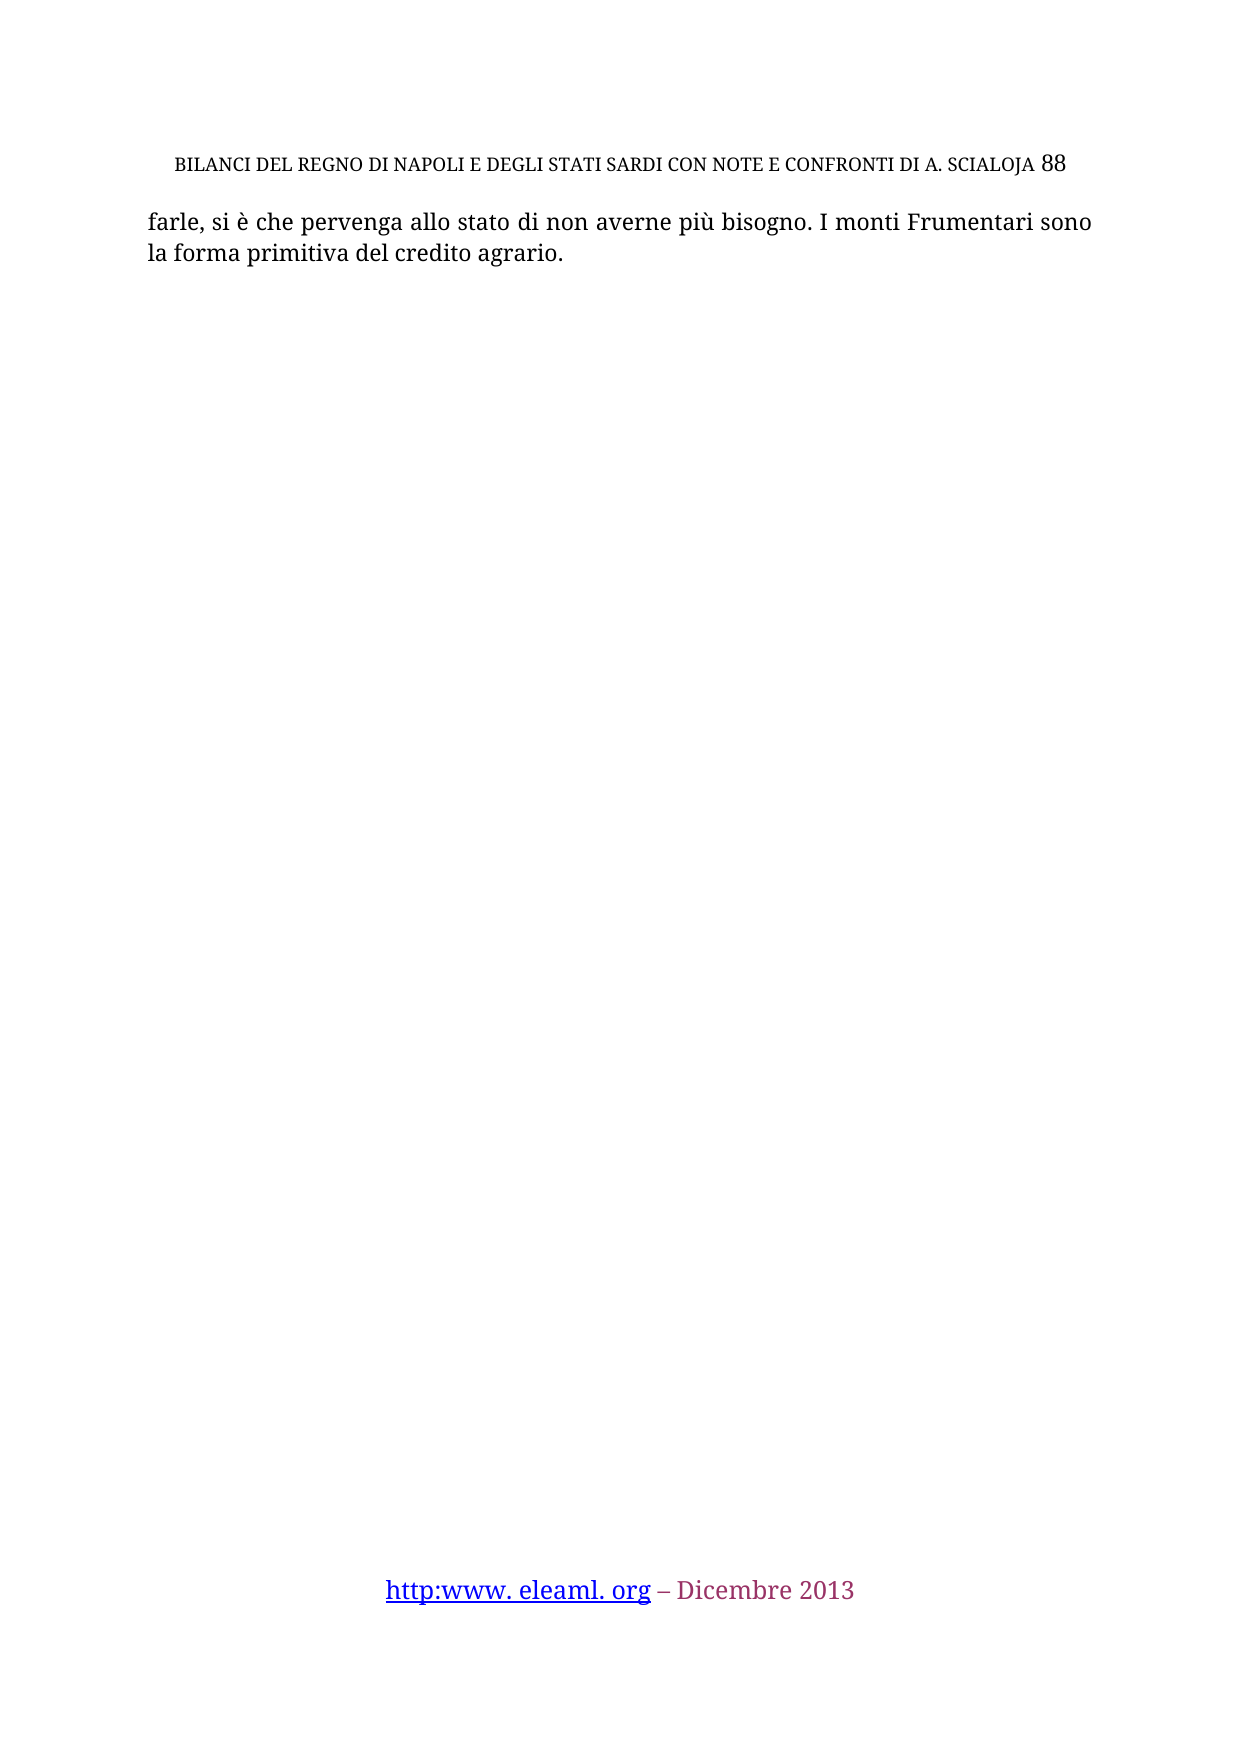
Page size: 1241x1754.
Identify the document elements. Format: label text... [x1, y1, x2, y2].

text farle, si è che pervenga allo stato di non averne più bisogno. I monti Frumentari sono la forma primitiva del credito agrario. [148, 206, 1093, 268]
